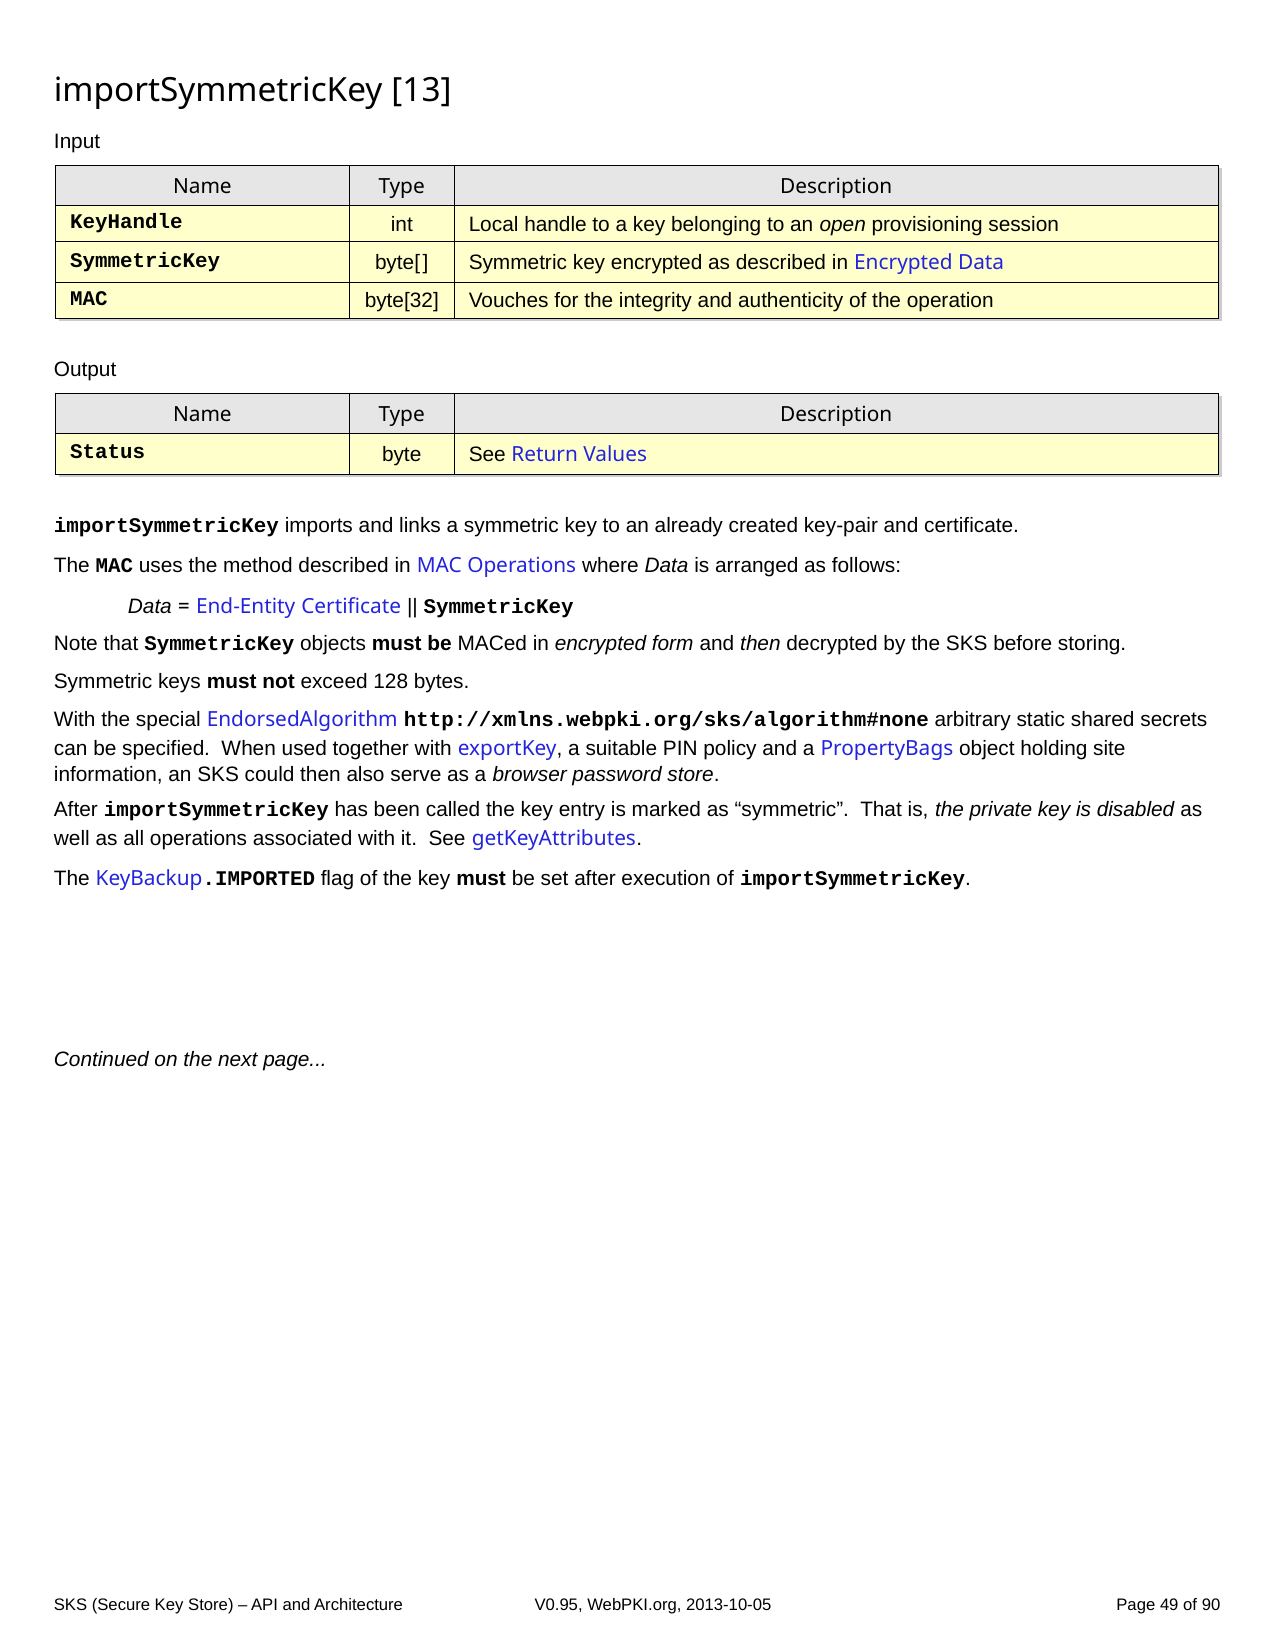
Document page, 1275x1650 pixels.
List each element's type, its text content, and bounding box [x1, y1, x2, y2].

text After importSymmetricKey has been called the key entry is marked as “symmetric”. That is, the private key is disabled as well as all operations associated with it. See getKeyAttributes. [54, 797, 1221, 851]
table_cell SymmetricKey [56, 242, 349, 282]
text Note that SymmetricKey objects must be MACed in encrypted form and then decrypted by the SKS before storing. [54, 631, 1221, 657]
text Input [54, 129, 1221, 153]
text The KeyBackup.IMPORTED flag of the key must be set after execution of importSymmetricKey. [54, 863, 1221, 892]
table_cell Symmetric key encrypted as described in Encrypted Data [455, 242, 1218, 282]
table_cell byte⁮[32] [350, 283, 454, 318]
subtitle importSymmetricKey [13] [54, 66, 1221, 111]
text Continued on the next page... [54, 1046, 1221, 1070]
table_header Name [56, 166, 349, 205]
text importSymmetricKey imports and links a symmetric key to an already created key-pair and certificate. [54, 513, 1221, 539]
table_header Description [455, 394, 1218, 433]
table_header Description [455, 166, 1218, 205]
text Output [54, 357, 1221, 381]
table_header Name [56, 394, 349, 433]
table_cell MAC [56, 283, 349, 318]
table_cell KeyHandle [56, 206, 349, 241]
table_cell int [350, 206, 454, 241]
text Data = End-Entity Certificate || SymmetricKey [54, 591, 1221, 619]
text The MAC uses the method described in MAC Operations where Data is arranged as follows: [54, 551, 1221, 579]
text Symmetric keys must not exceed 128 bytes. [54, 669, 1221, 693]
text With the special EndorsedAlgorithm http://xmlns.webpki.org/sks/algorithm#none arbitrary static shared secrets can be specified. When used together with exportKey, a suitable PIN policy and a PropertyBags object holding site information, an SKS could then also serve as a browser password store. [54, 704, 1221, 785]
table_cell Status [56, 434, 349, 473]
table_cell Vouches for the integrity and authenticity of the operation [455, 283, 1218, 318]
table_header Type [350, 166, 454, 205]
table_header Type [350, 394, 454, 433]
table_cell byte [350, 434, 454, 473]
table_cell See Return Values [455, 434, 1218, 473]
table_cell byte⁮[ ] [350, 242, 454, 282]
table_cell Local handle to a key belonging to an open provisioning session [455, 206, 1218, 241]
